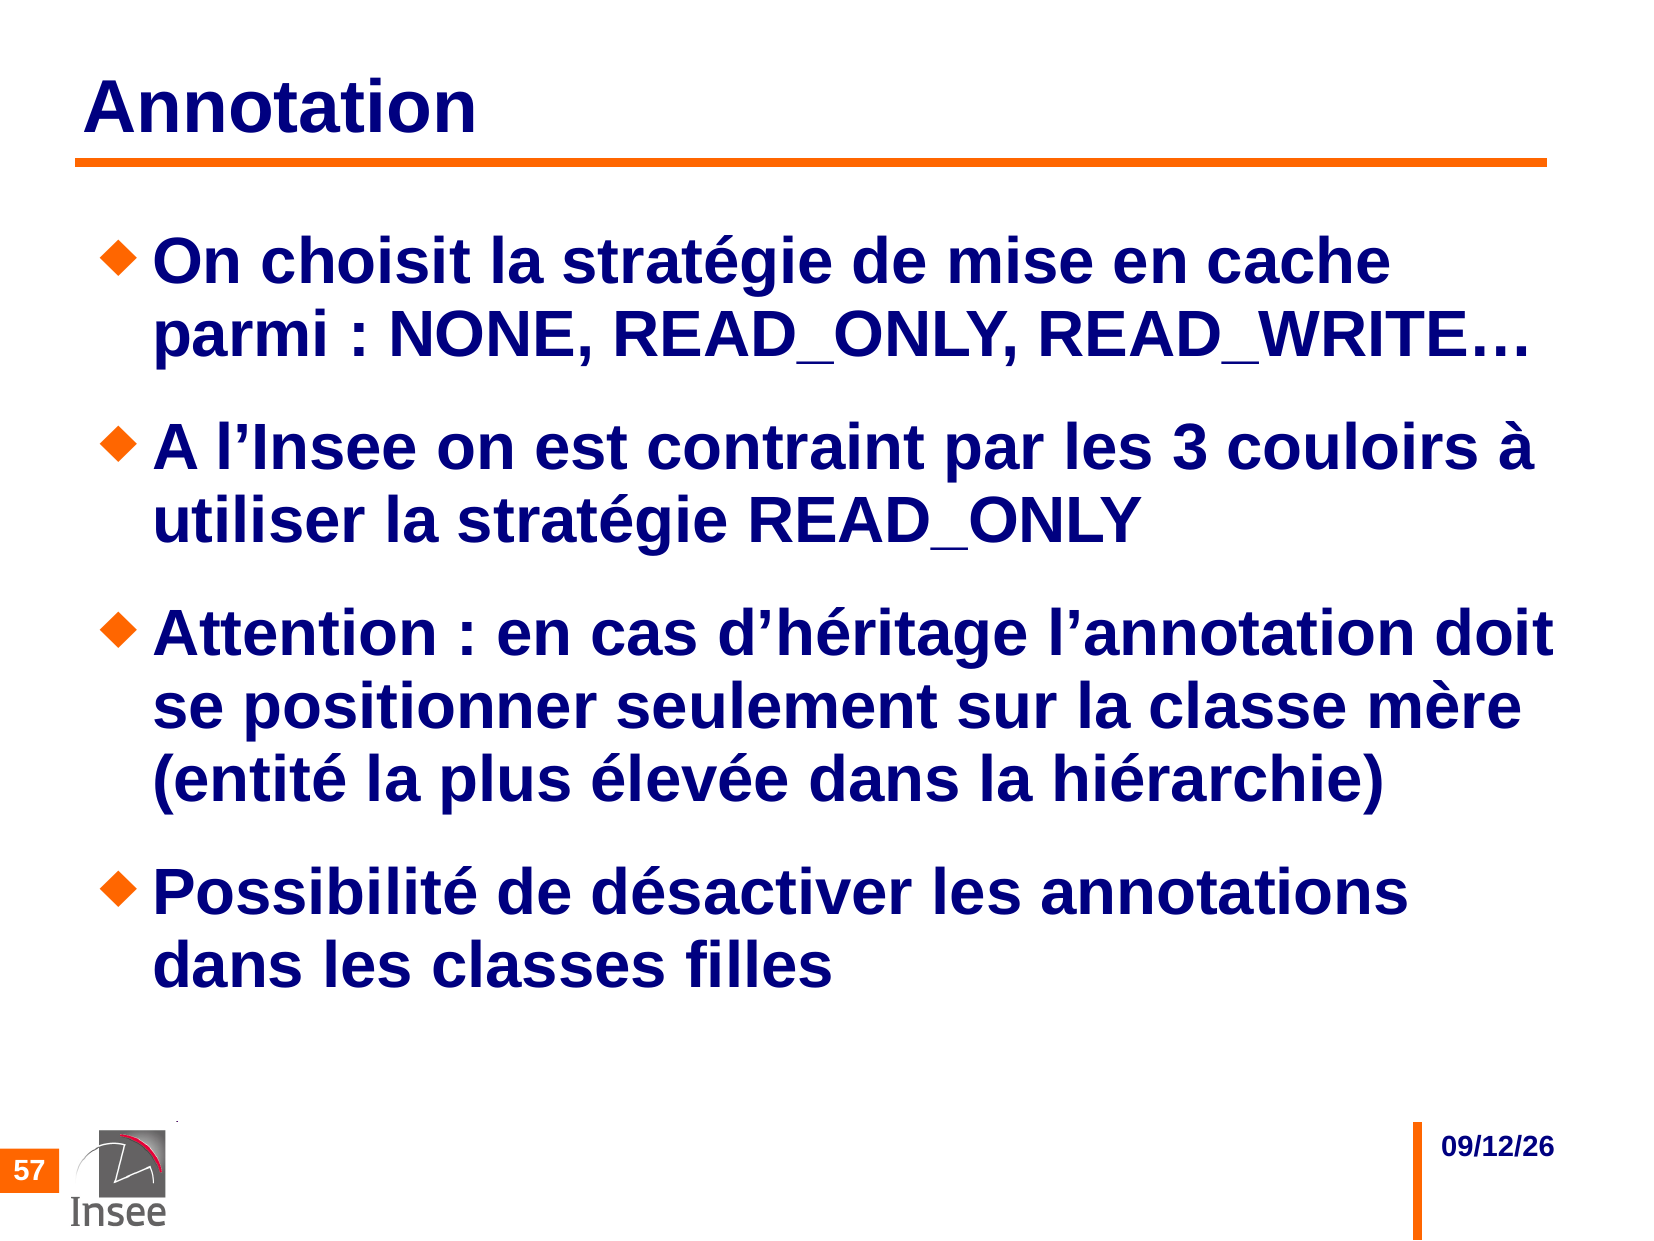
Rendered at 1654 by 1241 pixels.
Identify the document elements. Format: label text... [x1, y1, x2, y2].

title Annotation [82, 49, 1619, 163]
list On choisit la stratégie de mise en cache parmi : NONE, READ_ONLY, READ_WRITE… A l’Insee on est contraint par les 3 couloirs à utiliser la stratégie READ_ONLY Attention : en cas d’héritage l’annotation doit se positionner seulement sur la classe mère (entité la plus élevée dans la hiérarchie) Possibilité de désactiver les annotations dans les classes filles [82, 224, 1571, 1063]
picture [62, 1121, 178, 1241]
